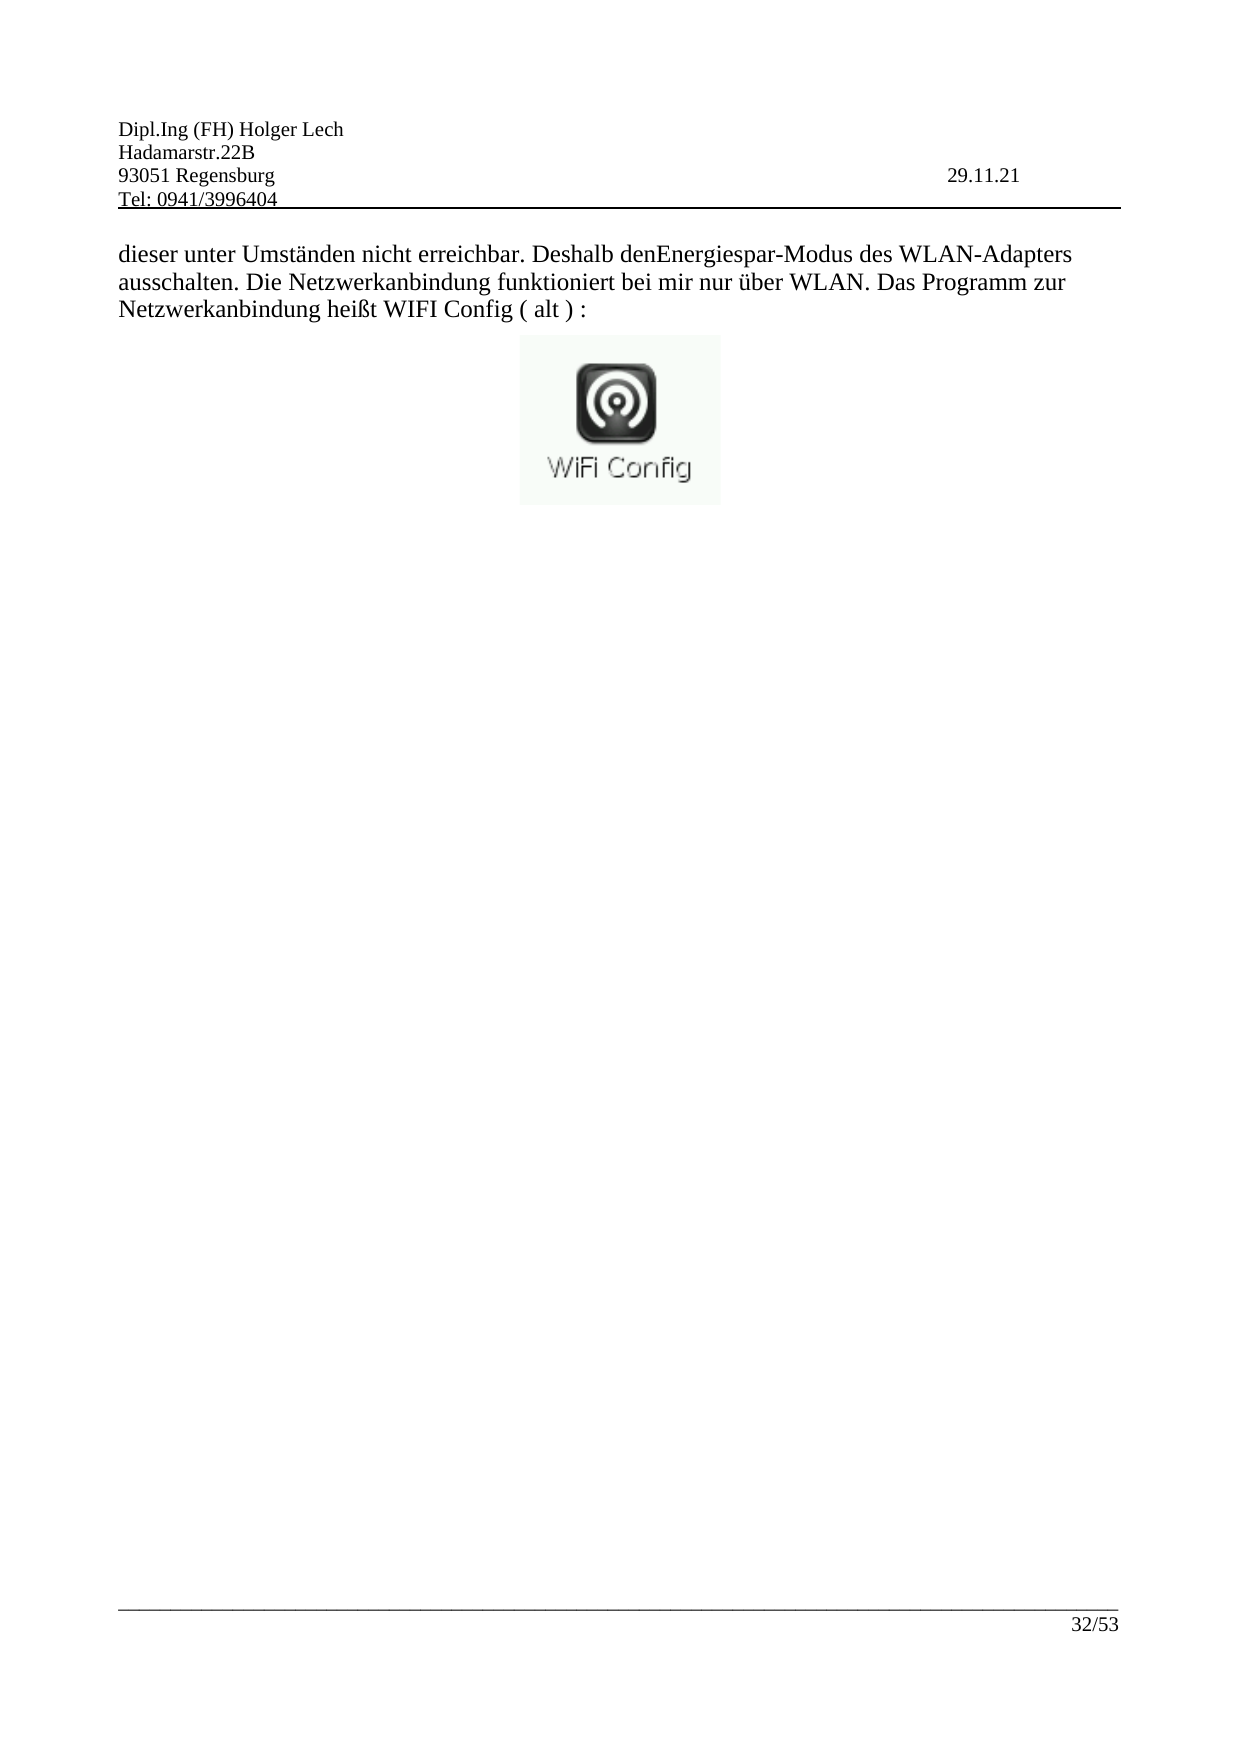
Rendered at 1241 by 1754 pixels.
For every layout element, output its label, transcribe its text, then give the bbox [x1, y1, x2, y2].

picture [519, 335, 721, 505]
text dieser unter Umständen nicht erreichbar. Deshalb denEnergiespar-Modus des WLAN-Adapters ausschalten. Die Netzwerkanbindung funktioniert bei mir nur über WLAN. Das Programm zur Netzwerkanbindung heißt WIFI Config ( alt ) : [118, 240, 1122, 323]
